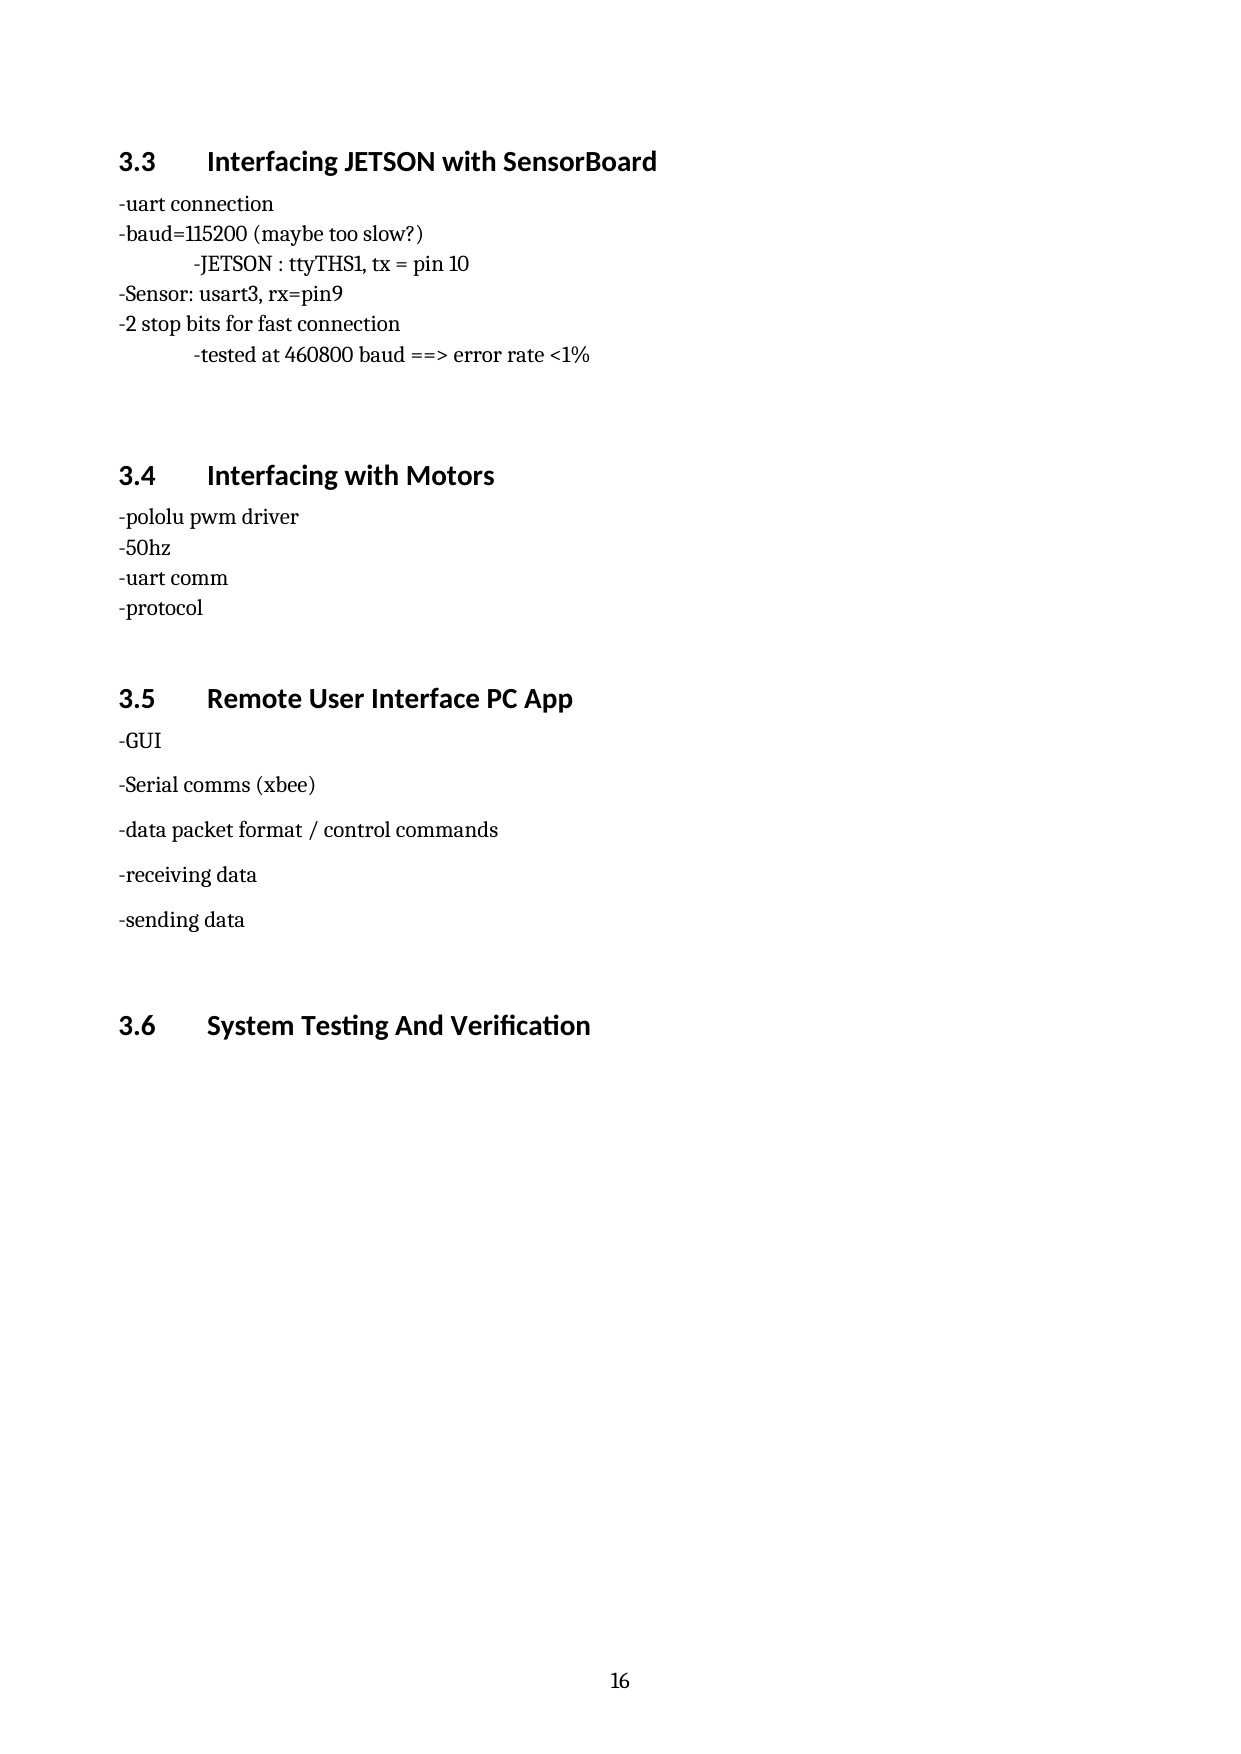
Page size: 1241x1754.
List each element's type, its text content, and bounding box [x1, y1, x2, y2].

text -GUI [118, 727, 1122, 754]
text -uart connection [118, 190, 1122, 217]
text -Sensor: usart3, rx=pin9 [118, 281, 1122, 307]
text -pololu pwm driver -50hz [118, 504, 1122, 561]
subtitle Interfacing JETSON with SensorBoard [118, 143, 1122, 179]
text -2 stop bits for fast connection [118, 311, 1122, 337]
text -receiving data [118, 862, 1122, 888]
text -sending data [118, 907, 1122, 933]
text -uart comm [118, 564, 1122, 591]
subtitle Interfacing with Motors [118, 457, 1122, 493]
text -baud=115200 (maybe too slow?) [118, 221, 1122, 247]
text -tested at 460800 baud ==> error rate <1% [118, 341, 1122, 368]
text -data packet format / control commands [118, 817, 1122, 843]
text -protocol [118, 595, 1122, 621]
text -Serial comms (xbee) [118, 772, 1122, 798]
subtitle Remote User Interface PC App [118, 680, 1122, 716]
text -JETSON : ttyTHS1, tx = pin 10 [118, 251, 1122, 277]
subtitle System Testing And Verification [118, 1007, 1122, 1042]
